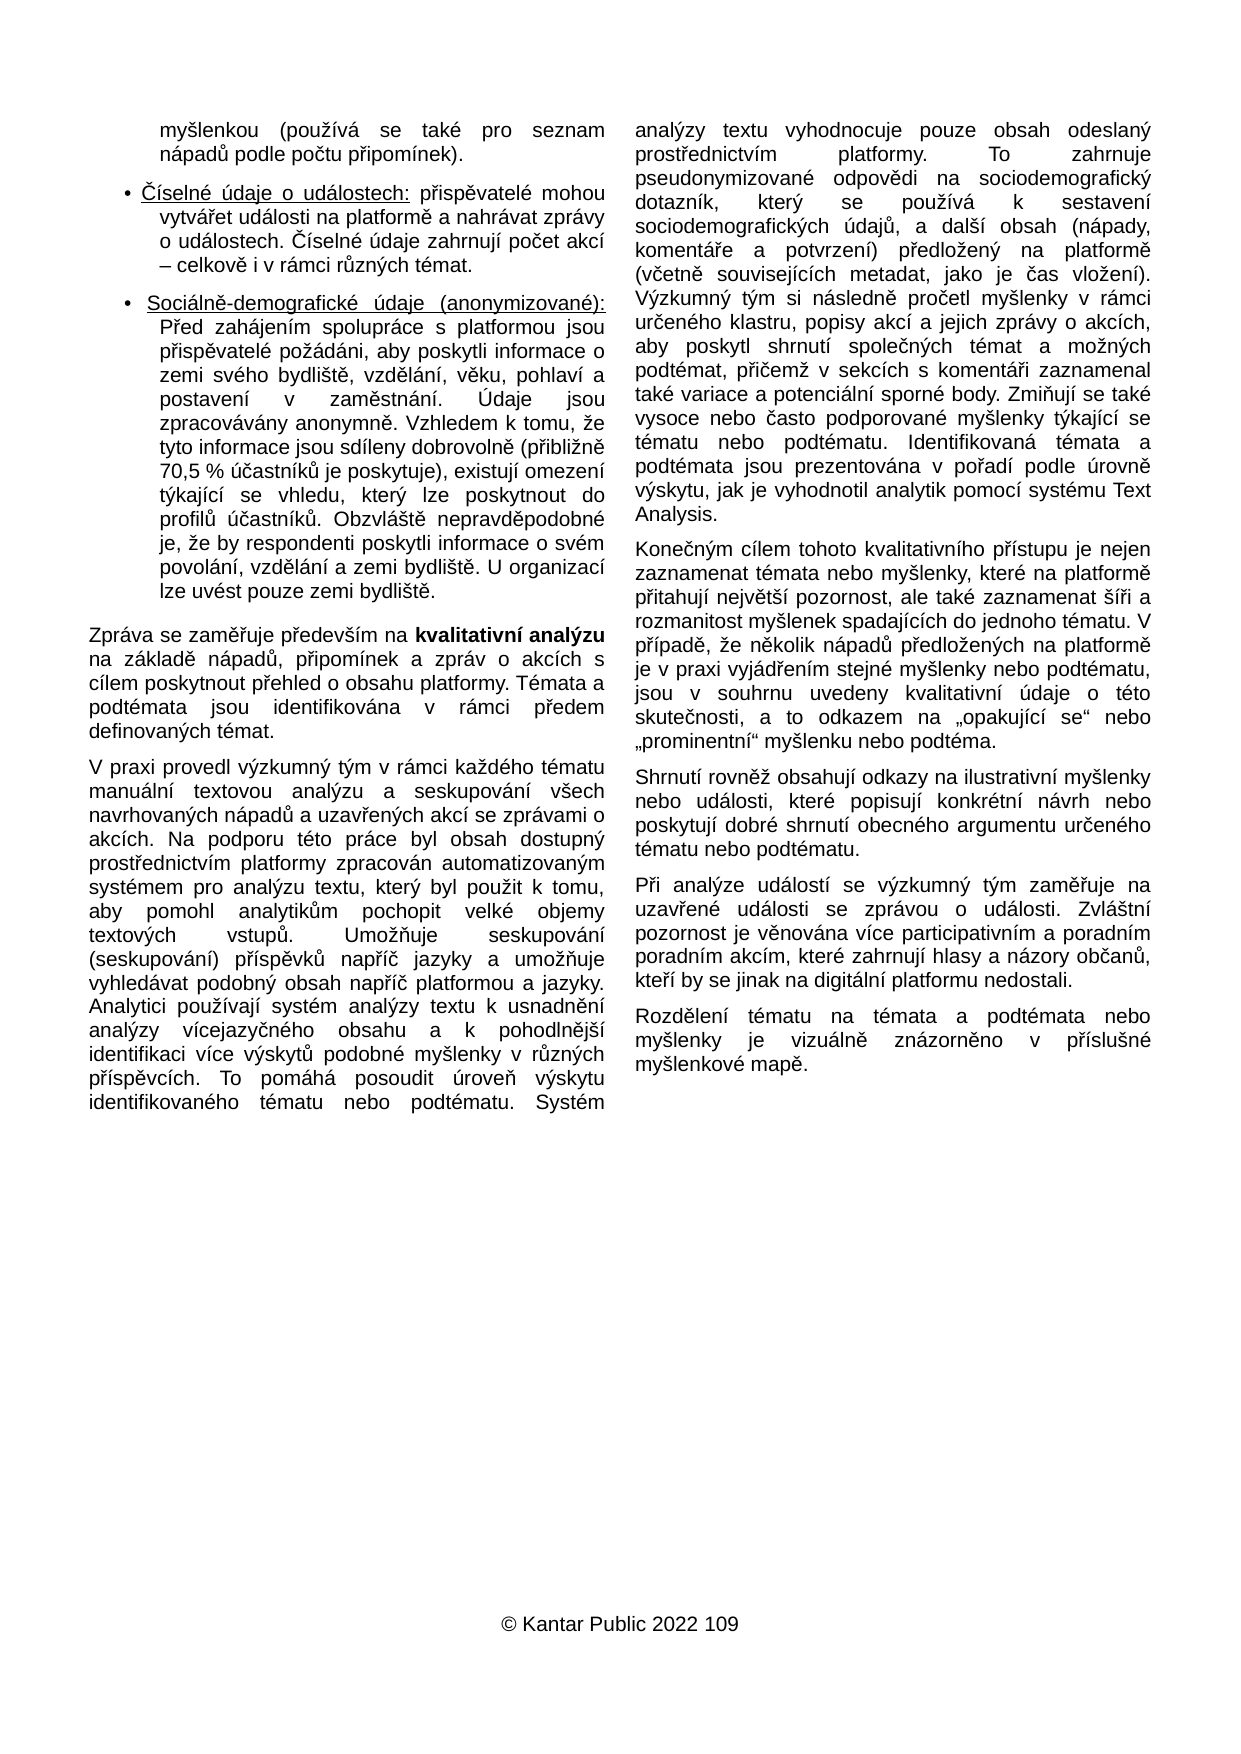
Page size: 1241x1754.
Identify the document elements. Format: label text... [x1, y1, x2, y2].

text Konečným cílem tohoto kvalitativního přístupu je nejen zaznamenat témata nebo myšlenky, které na platformě přitahují největší pozornost, ale také zaznamenat šíři a rozmanitost myšlenek spadajících do jednoho tématu. V případě, že několik nápadů předložených na platformě je v praxi vyjádřením stejné myšlenky nebo podtématu, jsou v souhrnu uvedeny kvalitativní údaje o této skutečnosti, a to odkazem na „opakující se“ nebo „prominentní“ myšlenku nebo podtéma. [635, 537, 1152, 753]
text Při analýze událostí se výzkumný tým zaměřuje na uzavřené události se zprávou o události. Zvláštní pozornost je věnována více participativním a poradním poradním akcím, které zahrnují hlasy a názory občanů, kteří by se jinak na digitální platformu nedostali. [635, 872, 1152, 992]
text myšlenkou (používá se také pro seznam nápadů podle počtu připomínek). [124, 118, 605, 166]
text Shrnutí rovněž obsahují odkazy na ilustrativní myšlenky nebo události, které popisují konkrétní návrh nebo poskytují dobré shrnutí obecného argumentu určeného tématu nebo podtématu. [635, 765, 1152, 861]
text • Číselné údaje o událostech: přispěvatelé mohou vytvářet události na platformě a nahrávat zprávy o událostech. Číselné údaje zahrnují počet akcí – celkově i v rámci různých témat. [124, 181, 605, 276]
text V praxi provedl výzkumný tým v rámci každého tématu manuální textovou analýzu a seskupování všech navrhovaných nápadů a uzavřených akcí se zprávami o akcích. Na podporu této práce byl obsah dostupný prostřednictvím platformy zpracován automatizovaným systémem pro analýzu textu, který byl použit k tomu, aby pomohl analytikům pochopit velké objemy textových vstupů. Umožňuje seskupování (seskupování) příspěvků napříč jazyky a umožňuje vyhledávat podobný obsah napříč platformou a jazyky. Analytici používají systém analýzy textu k usnadnění analýzy vícejazyčného obsahu a k pohodlnější identifikaci více výskytů podobné myšlenky v různých příspěvcích. To pomáhá posoudit úroveň výskytu identifikovaného tématu nebo podtématu. Systém [88, 755, 605, 1114]
text Zpráva se zaměřuje především na kvalitativní analýzu na základě nápadů, připomínek a zpráv o akcích s cílem poskytnout přehled o obsahu platformy. Témata a podtémata jsou identifikována v rámci předem definovaných témat. [88, 623, 605, 743]
text analýzy textu vyhodnocuje pouze obsah odeslaný prostřednictvím platformy. To zahrnuje pseudonymizované odpovědi na sociodemografický dotazník, který se používá k sestavení sociodemografických údajů, a další obsah (nápady, komentáře a potvrzení) předložený na platformě (včetně souvisejících metadat, jako je čas vložení). Výzkumný tým si následně pročetl myšlenky v rámci určeného klastru, popisy akcí a jejich zprávy o akcích, aby poskytl shrnutí společných témat a možných podtémat, přičemž v sekcích s komentáři zaznamenal také variace a potenciální sporné body. Zmiňují se také vysoce nebo často podporované myšlenky týkající se tématu nebo podtématu. Identifikovaná témata a podtémata jsou prezentována v pořadí podle úrovně výskytu, jak je vyhodnotil analytik pomocí systému Text Analysis. [635, 118, 1152, 525]
text Rozdělení tématu na témata a podtémata nebo myšlenky je vizuálně znázorněno v příslušné myšlenkové mapě. [635, 1004, 1152, 1076]
text • Sociálně-demografické údaje (anonymizované): Před zahájením spolupráce s platformou jsou přispěvatelé požádáni, aby poskytli informace o zemi svého bydliště, vzdělání, věku, pohlaví a postavení v zaměstnání. Údaje jsou zpracovávány anonymně. Vzhledem k tomu, že tyto informace jsou sdíleny dobrovolně (přibližně 70,5 % účastníků je poskytuje), existují omezení týkající se vhledu, který lze poskytnout do profilů účastníků. Obzvláště nepravděpodobné je, že by respondenti poskytli informace o svém povolání, vzdělání a zemi bydliště. U organizací lze uvést pouze zemi bydliště. [124, 291, 605, 602]
